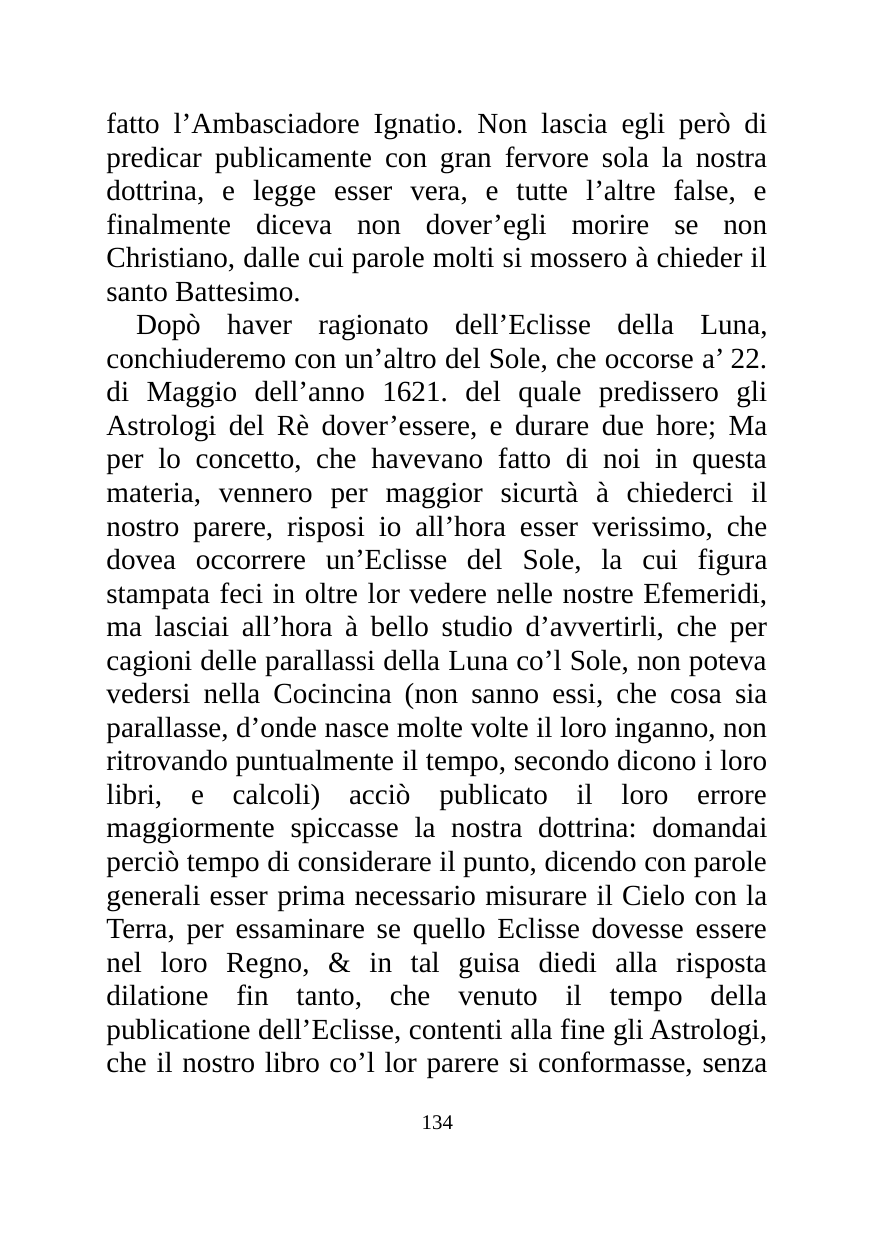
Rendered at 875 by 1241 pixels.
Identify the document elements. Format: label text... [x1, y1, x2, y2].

text fatto l’Ambasciadore Ignatio. Non lascia egli però di predicar publicamente con gran fervore sola la nostra dottrina, e legge esser vera, e tutte l’altre false, e finalmente diceva non dover’egli morire se non Christiano, dalle cui parole molti si mossero à chieder il santo Battesimo. [106, 106, 768, 307]
text Dopò haver ragionato dell’Eclisse della Luna, conchiuderemo con un’altro del Sole, che occorse a’ 22. di Maggio dell’anno 1621. del quale predissero gli Astrologi del Rè dover’essere, e durare due hore; Ma per lo concetto, che havevano fatto di noi in questa materia, vennero per maggior sicurtà à chiederci il nostro parere, risposi io all’hora esser verissimo, che dovea occorrere un’Eclisse del Sole, la cui figura stampata feci in oltre lor vedere nelle nostre Efemeridi, ma lasciai all’hora à bello studio d’avvertirli, che per cagioni delle parallassi della Luna co’l Sole, non poteva vedersi nella Cocincina (non sanno essi, che cosa sia parallasse, d’onde nasce molte volte il loro inganno, non ritrovando puntualmente il tempo, secondo dicono i loro libri, e calcoli) acciò publicato il loro errore maggiormente spiccasse la nostra dottrina: domandai perciò tempo di considerare il punto, dicendo con parole generali esser prima necessario misurare il Cielo con la Terra, per essaminare se quello Eclisse dovesse essere nel loro Regno, & in tal guisa diedi alla risposta dilatione fin tanto, che venuto il tempo della publicatione dell’Eclisse, contenti alla fine gli Astrologi, che il nostro libro co’l lor parere si conformasse, senza [106, 307, 768, 1079]
